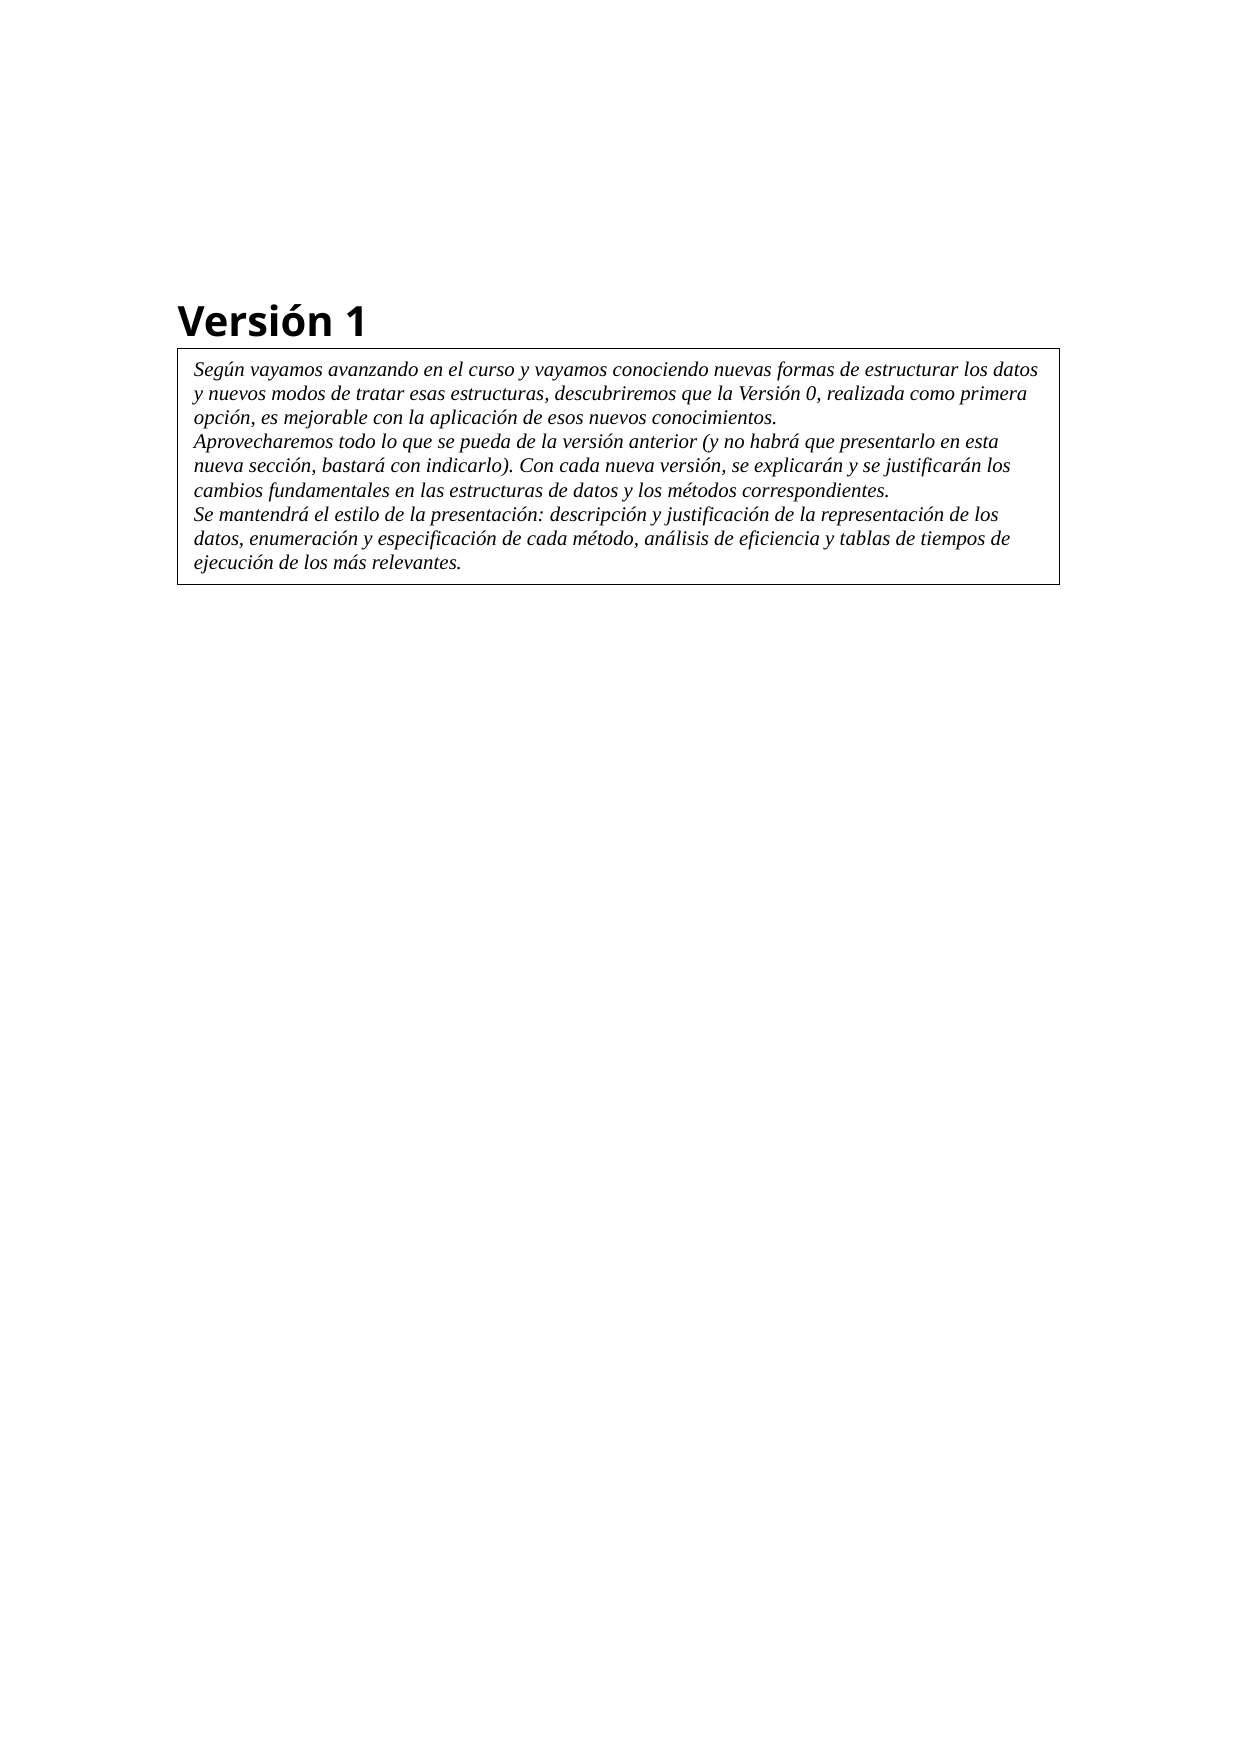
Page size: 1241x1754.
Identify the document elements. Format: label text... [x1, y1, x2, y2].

text Versión 1 [177, 291, 1063, 348]
text Aprovecharemos todo lo que se pueda de la versión anterior (y no habrá que presentarlo en esta nueva sección, bastará con indicarlo). Con cada nueva versión, se explicarán y se justificarán los cambios fundamentales en las estructuras de datos y los métodos correspondientes. [194, 429, 1044, 502]
text Según vayamos avanzando en el curso y vayamos conociendo nuevas formas de estructurar los datos y nuevos modos de tratar esas estructuras, descubriremos que la Versión 0, realizada como primera opción, es mejorable con la aplicación de esos nuevos conocimientos. [194, 357, 1044, 429]
text Se mantendrá el estilo de la presentación: descripción y justificación de la representación de los datos, enumeración y especificación de cada método, análisis de eficiencia y tablas de tiempos de ejecución de los más relevantes. [194, 502, 1044, 574]
